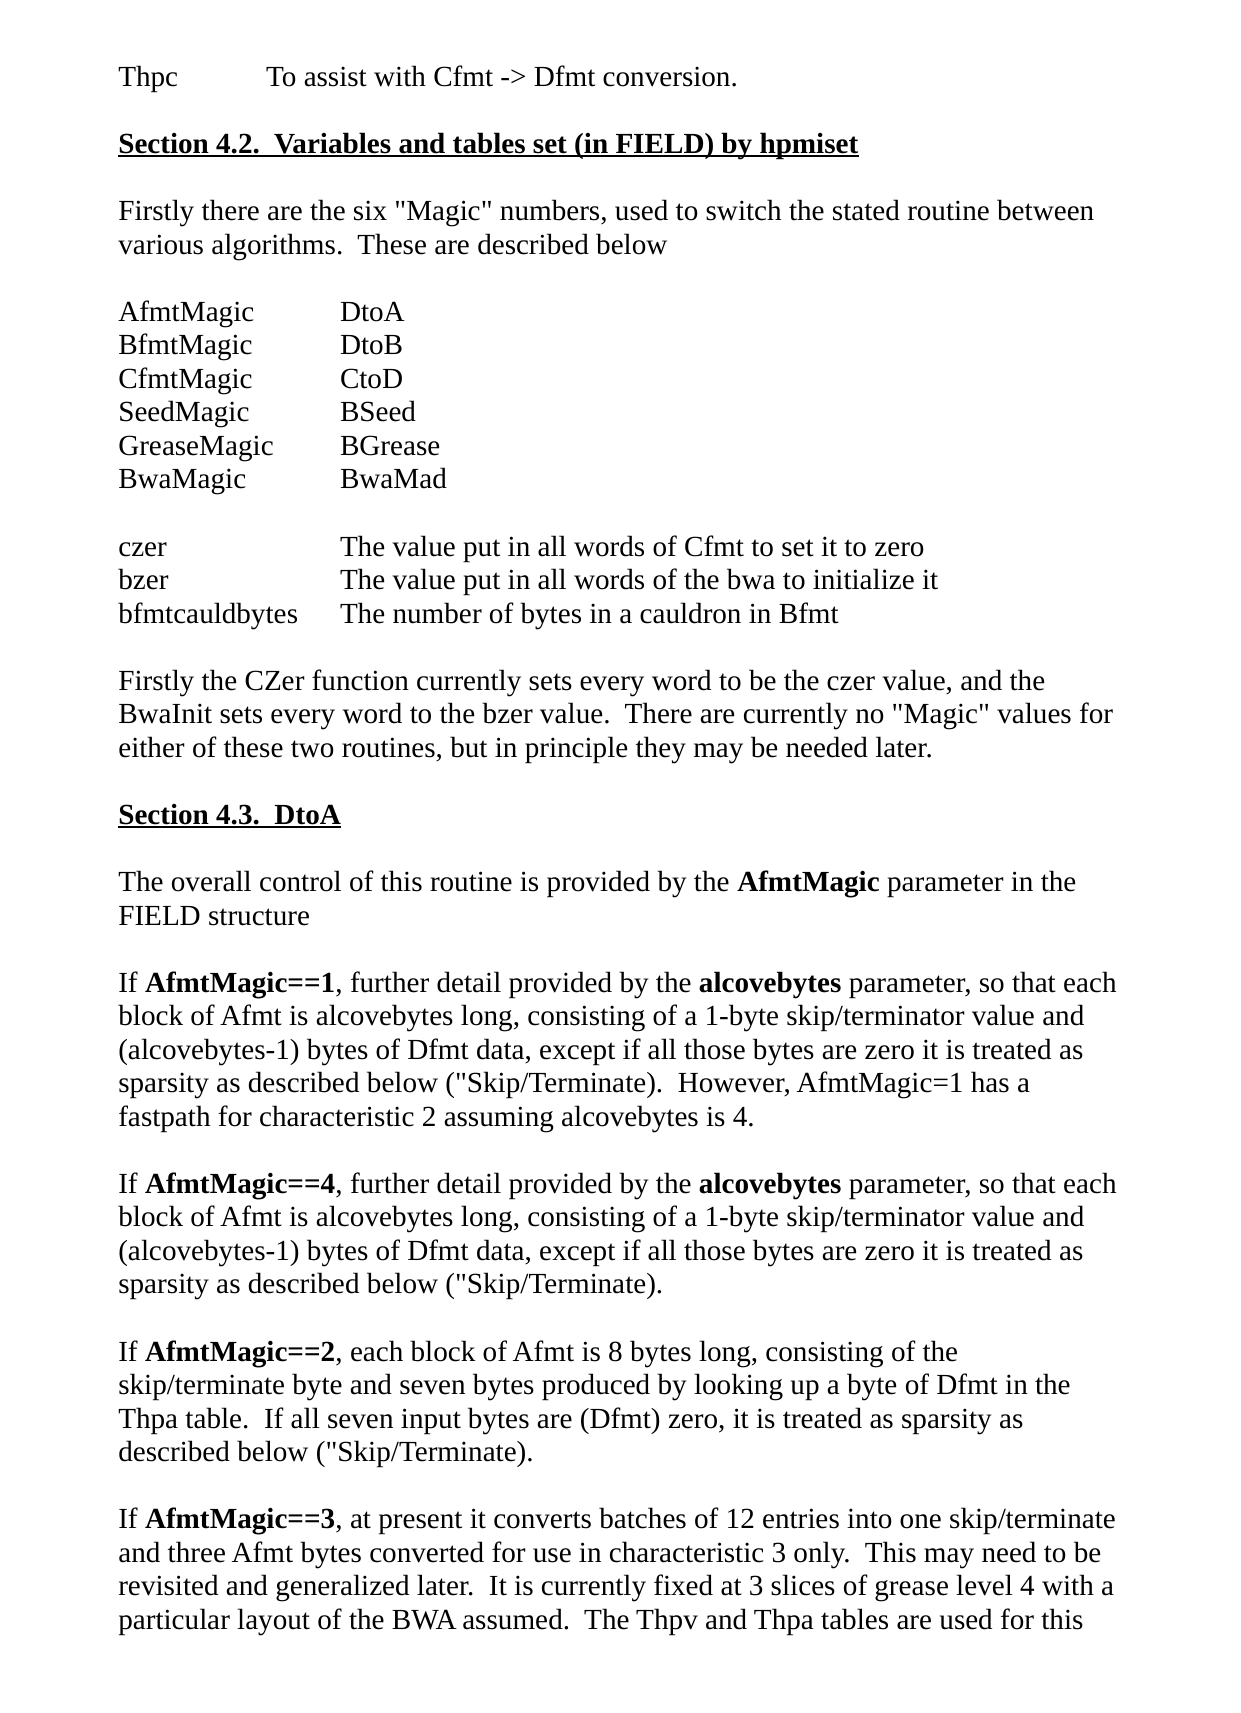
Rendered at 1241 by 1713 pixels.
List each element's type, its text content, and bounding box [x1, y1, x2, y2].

text AfmtMagic DtoA [118, 294, 1122, 327]
text SeedMagic BSeed [118, 394, 1122, 428]
text If AfmtMagic==1, further detail provided by the alcovebytes parameter, so that each block of Afmt is alcovebytes long, consisting of a 1-byte skip/terminator value and (alcovebytes-1) bytes of Dfmt data, except if all those bytes are zero it is treated as sparsity as described below ("Skip/Terminate). However, AfmtMagic=1 has a fastpath for characteristic 2 assuming alcovebytes is 4. [118, 965, 1122, 1132]
text GreaseMagic BGrease [118, 428, 1122, 462]
text Firstly the CZer function currently sets every word to be the czer value, and the BwaInit sets every word to the bzer value. There are currently no "Magic" values for either of these two routines, but in principle they may be needed later. [118, 663, 1122, 763]
text The overall control of this routine is provided by the AfmtMagic parameter in the FIELD structure [118, 864, 1122, 931]
text CfmtMagic CtoD [118, 361, 1122, 394]
text If AfmtMagic==2, each block of Afmt is 8 bytes long, consisting of the skip/terminate byte and seven bytes produced by looking up a byte of Dfmt in the Thpa table. If all seven input bytes are (Dfmt) zero, it is treated as sparsity as described below ("Skip/Terminate). [118, 1334, 1122, 1468]
text BfmtMagic DtoB [118, 327, 1122, 361]
text Firstly there are the six "Magic" numbers, used to switch the stated routine between various algorithms. These are described below [118, 193, 1122, 260]
text If AfmtMagic==3, at present it converts batches of 12 entries into one skip/terminate and three Afmt bytes converted for use in characteristic 3 only. This may need to be revisited and generalized later. It is currently fixed at 3 slices of grease level 4 with a particular layout of the BWA assumed. The Thpv and Thpa tables are used for this [118, 1501, 1122, 1636]
text bzer The value put in all words of the bwa to initialize it [118, 562, 1122, 596]
text Section 4.3. DtoA [118, 797, 1122, 831]
text bfmtcauldbytes The number of bytes in a cauldron in Bfmt [118, 596, 1122, 629]
text czer The value put in all words of Cfmt to set it to zero [118, 529, 1122, 562]
text BwaMagic BwaMad [118, 462, 1122, 495]
text If AfmtMagic==4, further detail provided by the alcovebytes parameter, so that each block of Afmt is alcovebytes long, consisting of a 1-byte skip/terminator value and (alcovebytes-1) bytes of Dfmt data, except if all those bytes are zero it is treated as sparsity as described below ("Skip/Terminate). [118, 1166, 1122, 1300]
text Section 4.2. Variables and tables set (in FIELD) by hpmiset [118, 126, 1122, 160]
text Thpc To assist with Cfmt -> Dfmt conversion. [118, 59, 1122, 93]
